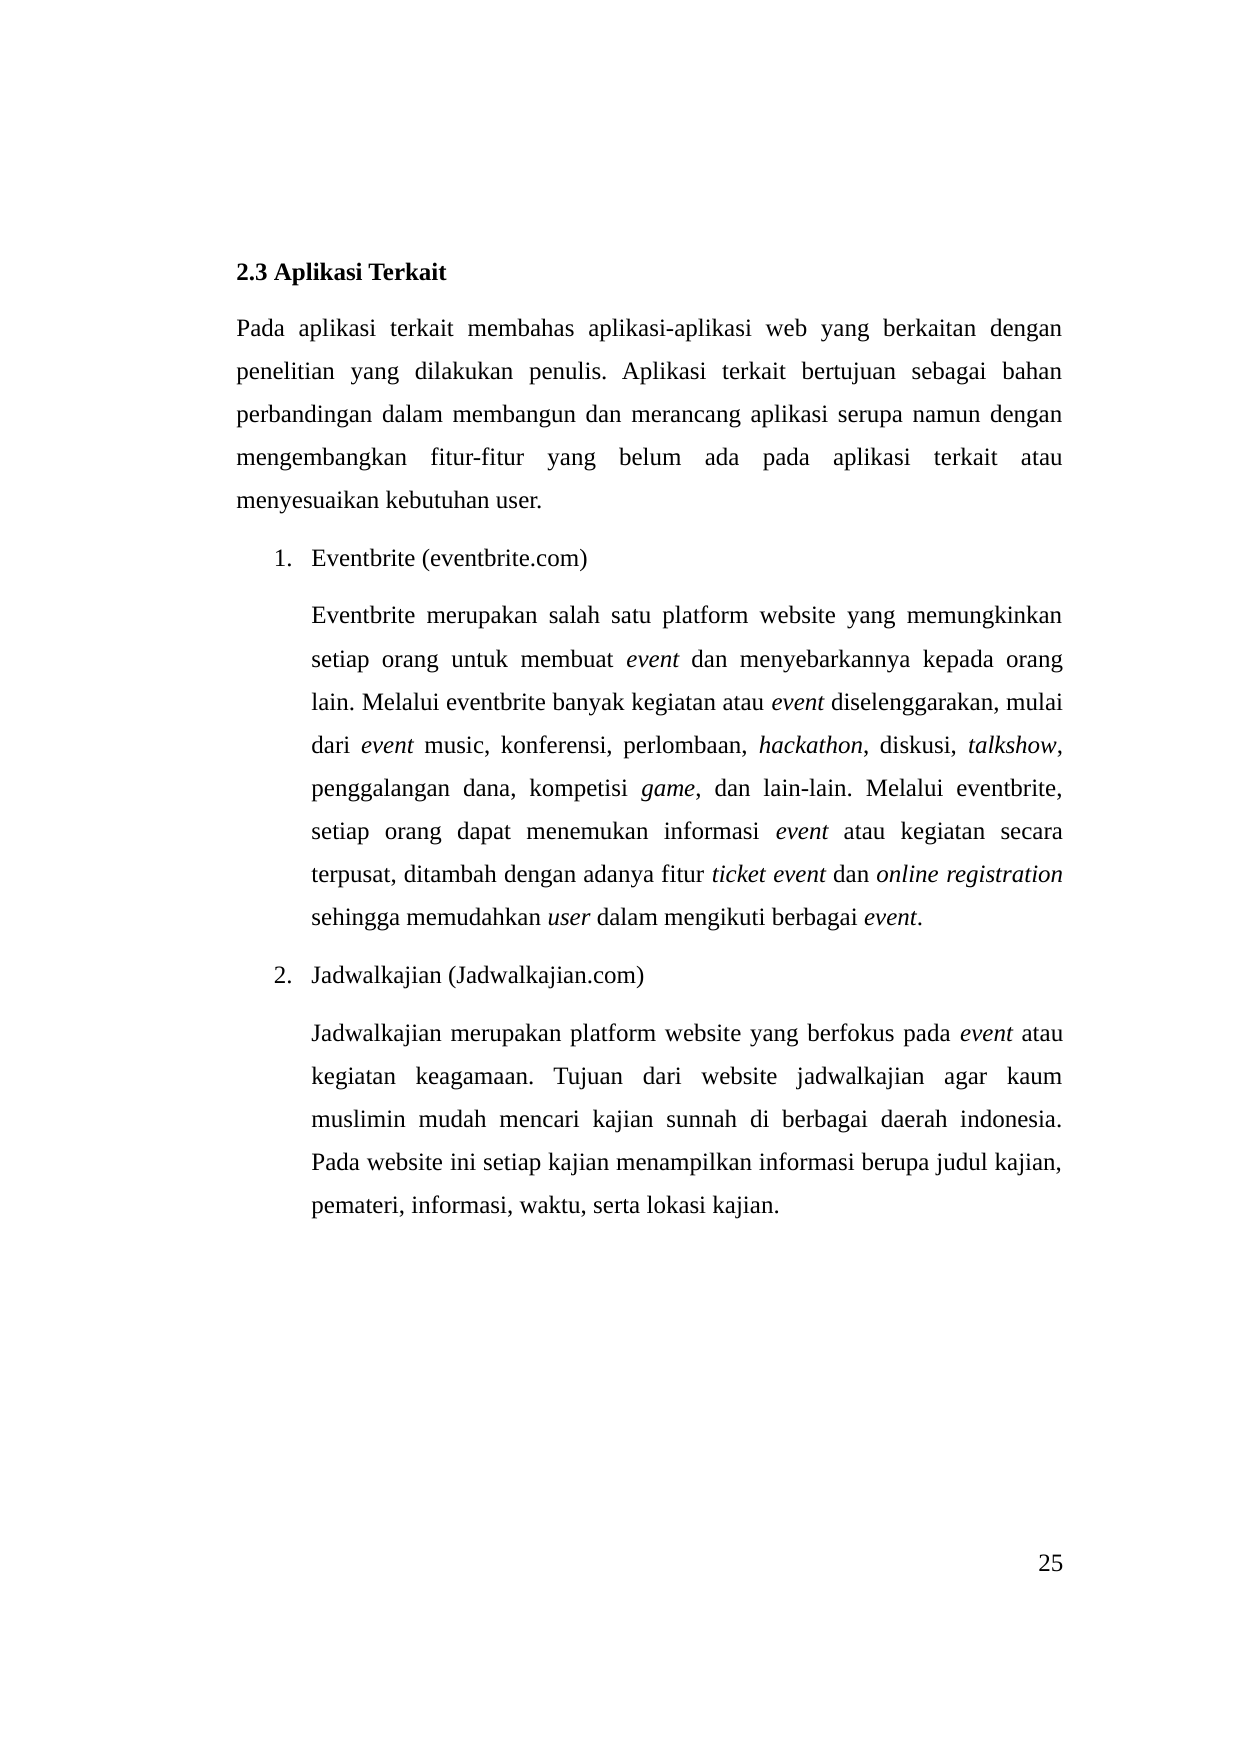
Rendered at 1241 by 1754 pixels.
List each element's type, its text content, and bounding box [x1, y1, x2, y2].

list Eventbrite merupakan salah satu platform website yang memungkinkan setiap orang untuk membuat event dan menyebarkannya kepada orang lain. Melalui eventbrite banyak kegiatan atau event diselenggarakan, mulai dari event music, konferensi, perlombaan, hackathon, diskusi, talkshow, penggalangan dana, kompetisi game, dan lain-lain. Melalui eventbrite, setiap orang dapat menemukan informasi event atau kegiatan secara terpusat, ditambah dengan adanya fitur ticket event dan online registration sehingga memudahkan user dalam mengikuti berbagai event. [274, 601, 1063, 931]
list Eventbrite (eventbrite.com) [274, 543, 1063, 572]
subtitle Aplikasi Terkait [236, 257, 1063, 286]
list Jadwalkajian merupakan platform website yang berfokus pada event atau kegiatan keagamaan. Tujuan dari website jadwalkajian agar kaum muslimin mudah mencari kajian sunnah di berbagai daerah indonesia. Pada website ini setiap kajian menampilkan informasi berupa judul kajian, pemateri, informasi, waktu, serta lokasi kajian. [274, 1018, 1063, 1219]
text Pada aplikasi terkait membahas aplikasi-aplikasi web yang berkaitan dengan penelitian yang dilakukan penulis. Aplikasi terkait bertujuan sebagai bahan perbandingan dalam membangun dan merancang aplikasi serupa namun dengan mengembangkan fitur-fitur yang belum ada pada aplikasi terkait atau menyesuaikan kebutuhan user. [236, 313, 1063, 514]
list Jadwalkajian (Jadwalkajian.com) [274, 960, 1063, 989]
